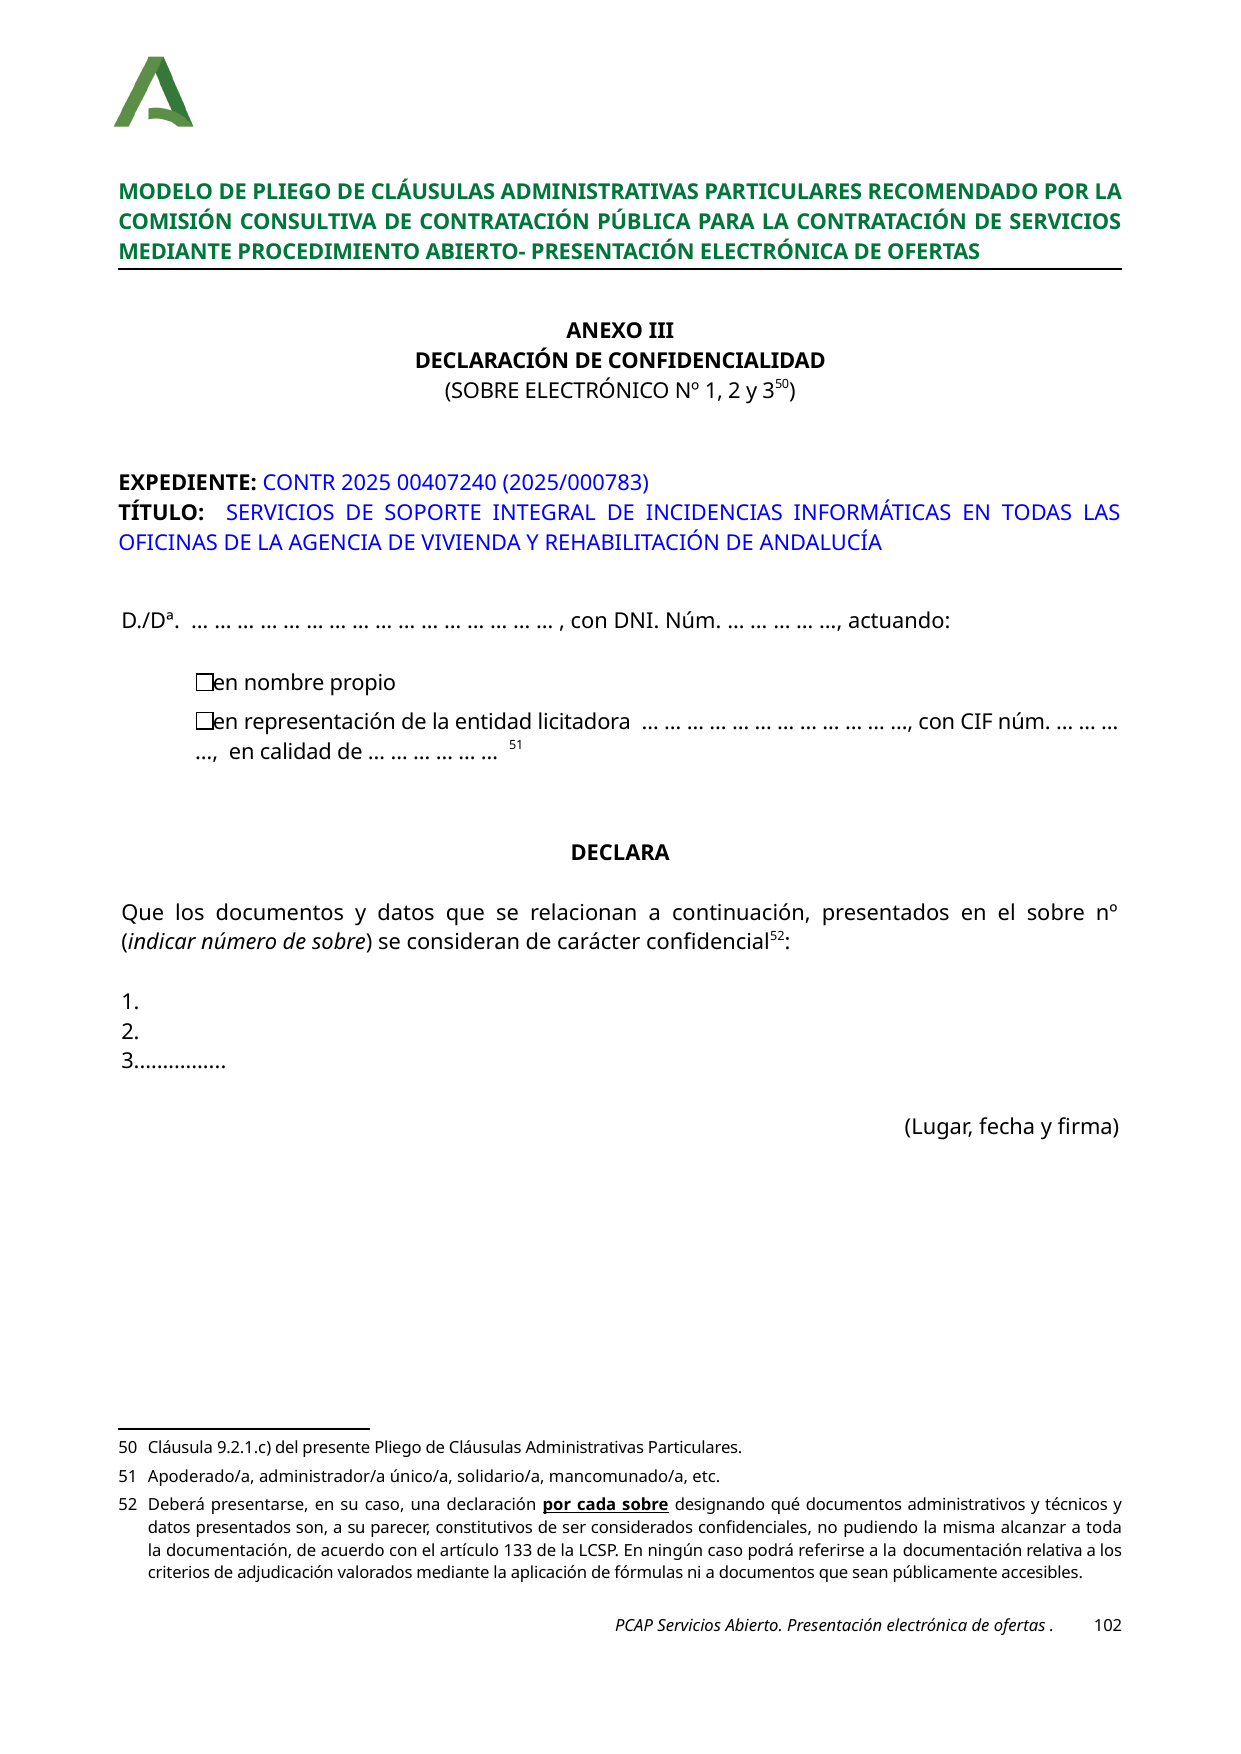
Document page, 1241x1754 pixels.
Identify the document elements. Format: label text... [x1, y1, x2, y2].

text en representación de la entidad licitadora … … … … … … … … … … … …, con CIF núm. … … … …, en calidad de … … … … … … [192, 703, 1122, 768]
text Que los documentos y datos que se relacionan a continuación, presentados en el sobre nº (indicar número de sobre) se consideran de carácter confidencial: [118, 897, 1122, 956]
text ANEXO III [118, 312, 1122, 345]
text Deberá presentarse, en su caso, una declaración por cada sobre designando qué documentos administrativos y técnicos y datos presentados son, a su parecer, constitutivos de ser considerados confidenciales, no pudiendo la misma alcanzar a toda la documentación, de acuerdo con el artículo 133 de la LCSP. En ningún caso podrá referirse a la documentación relativa a los criterios de adjudicación valorados mediante la aplicación de fórmulas ni a documentos que sean públicamente accesibles. [118, 1493, 1122, 1584]
text DECLARACIÓN DE CONFIDENCIALIDAD [118, 345, 1122, 375]
text D./Dª. … … … … … … … … … … … … … … … … , con DNI. Núm. … … … … …, actuando: [118, 605, 1122, 634]
text Apoderado/a, administrador/a único/a, solidario/a, mancomunado/a, etc. [118, 1464, 1122, 1487]
text MODELO DE PLIEGO DE CLÁUSULAS ADMINISTRATIVAS PARTICULARES RECOMENDADO POR LA COMISIÓN CONSULTIVA DE CONTRATACIÓN PÚBLICA PARA LA CONTRATACIÓN DE SERVICIOS MEDIANTE PROCEDIMIENTO ABIERTO- PRESENTACIÓN ELECTRÓNICA DE OFERTAS [118, 176, 1122, 268]
text DECLARA [118, 837, 1122, 867]
text (Lugar, fecha y firma) [118, 1108, 1122, 1141]
text Cláusula 9.2.1.c) del presente Pliego de Cláusulas Administrativas Particulares. [118, 1436, 1122, 1458]
text 3.…………... [118, 1046, 1122, 1075]
text EXPEDIENTE: CONTR 2025 00407240 (2025/000783) [118, 467, 1122, 497]
text 2. [118, 1016, 1122, 1046]
text (SOBRE ELECTRÓNICO Nº 1, 2 y 3) [118, 375, 1122, 404]
text TÍTULO: SERVICIOS DE SOPORTE INTEGRAL DE INCIDENCIAS INFORMÁTICAS EN TODAS LAS OFICINAS DE LA AGENCIA DE VIVIENDA Y REHABILITACIÓN DE ANDALUCÍA [118, 497, 1122, 556]
picture [109, 52, 198, 131]
text 1. [118, 986, 1122, 1016]
text en nombre propio [189, 667, 1122, 697]
